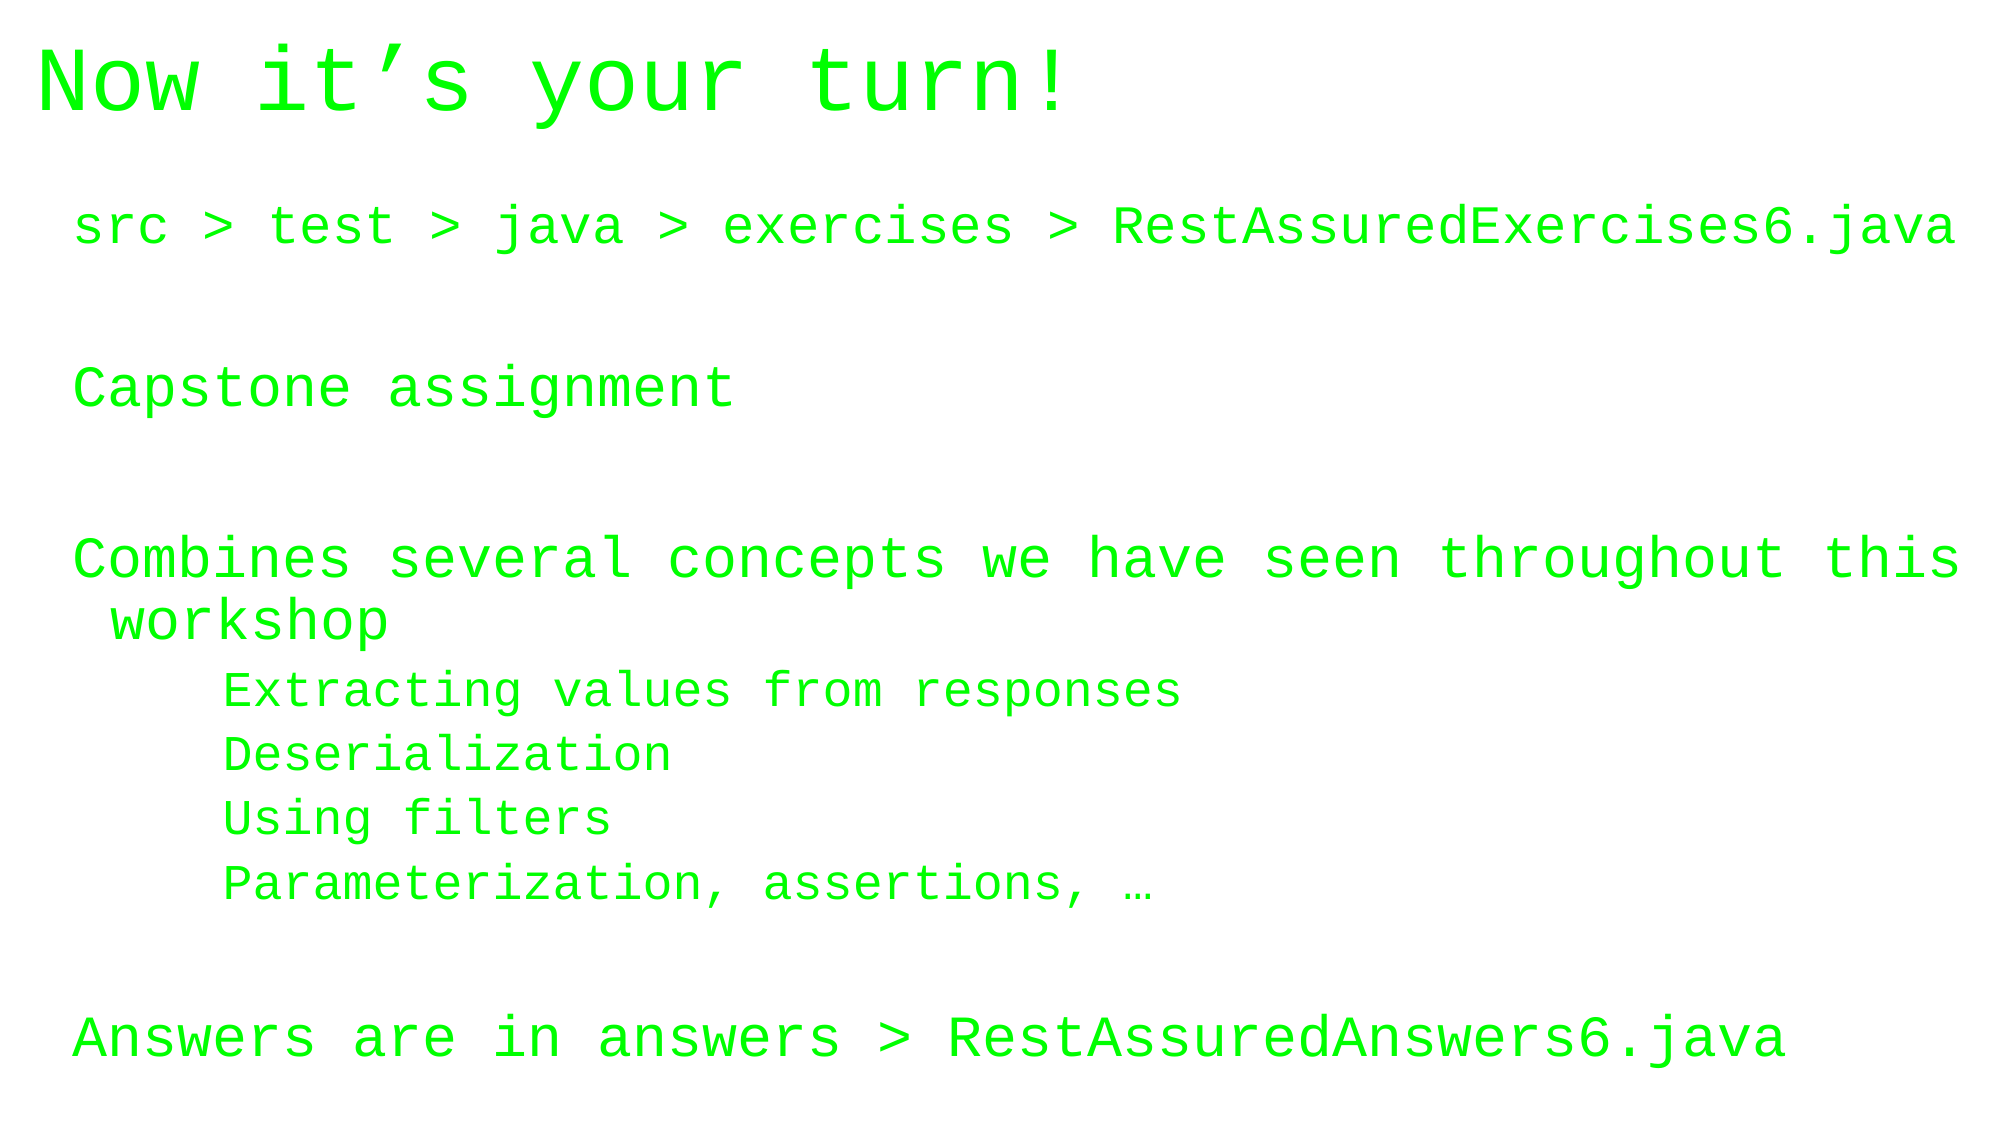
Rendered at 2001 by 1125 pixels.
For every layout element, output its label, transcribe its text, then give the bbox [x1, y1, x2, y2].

title Now it’s your turn! [20, 0, 1746, 162]
list src > test > java > exercises > RestAssuredExercises6.java Capstone assignment Combines several concepts we have seen throughout this workshop Extracting values from responses Deserialization Using filters Parameterization, assertions, … Answers are in answers > RestAssuredAnswers6.java [20, 200, 1990, 1099]
